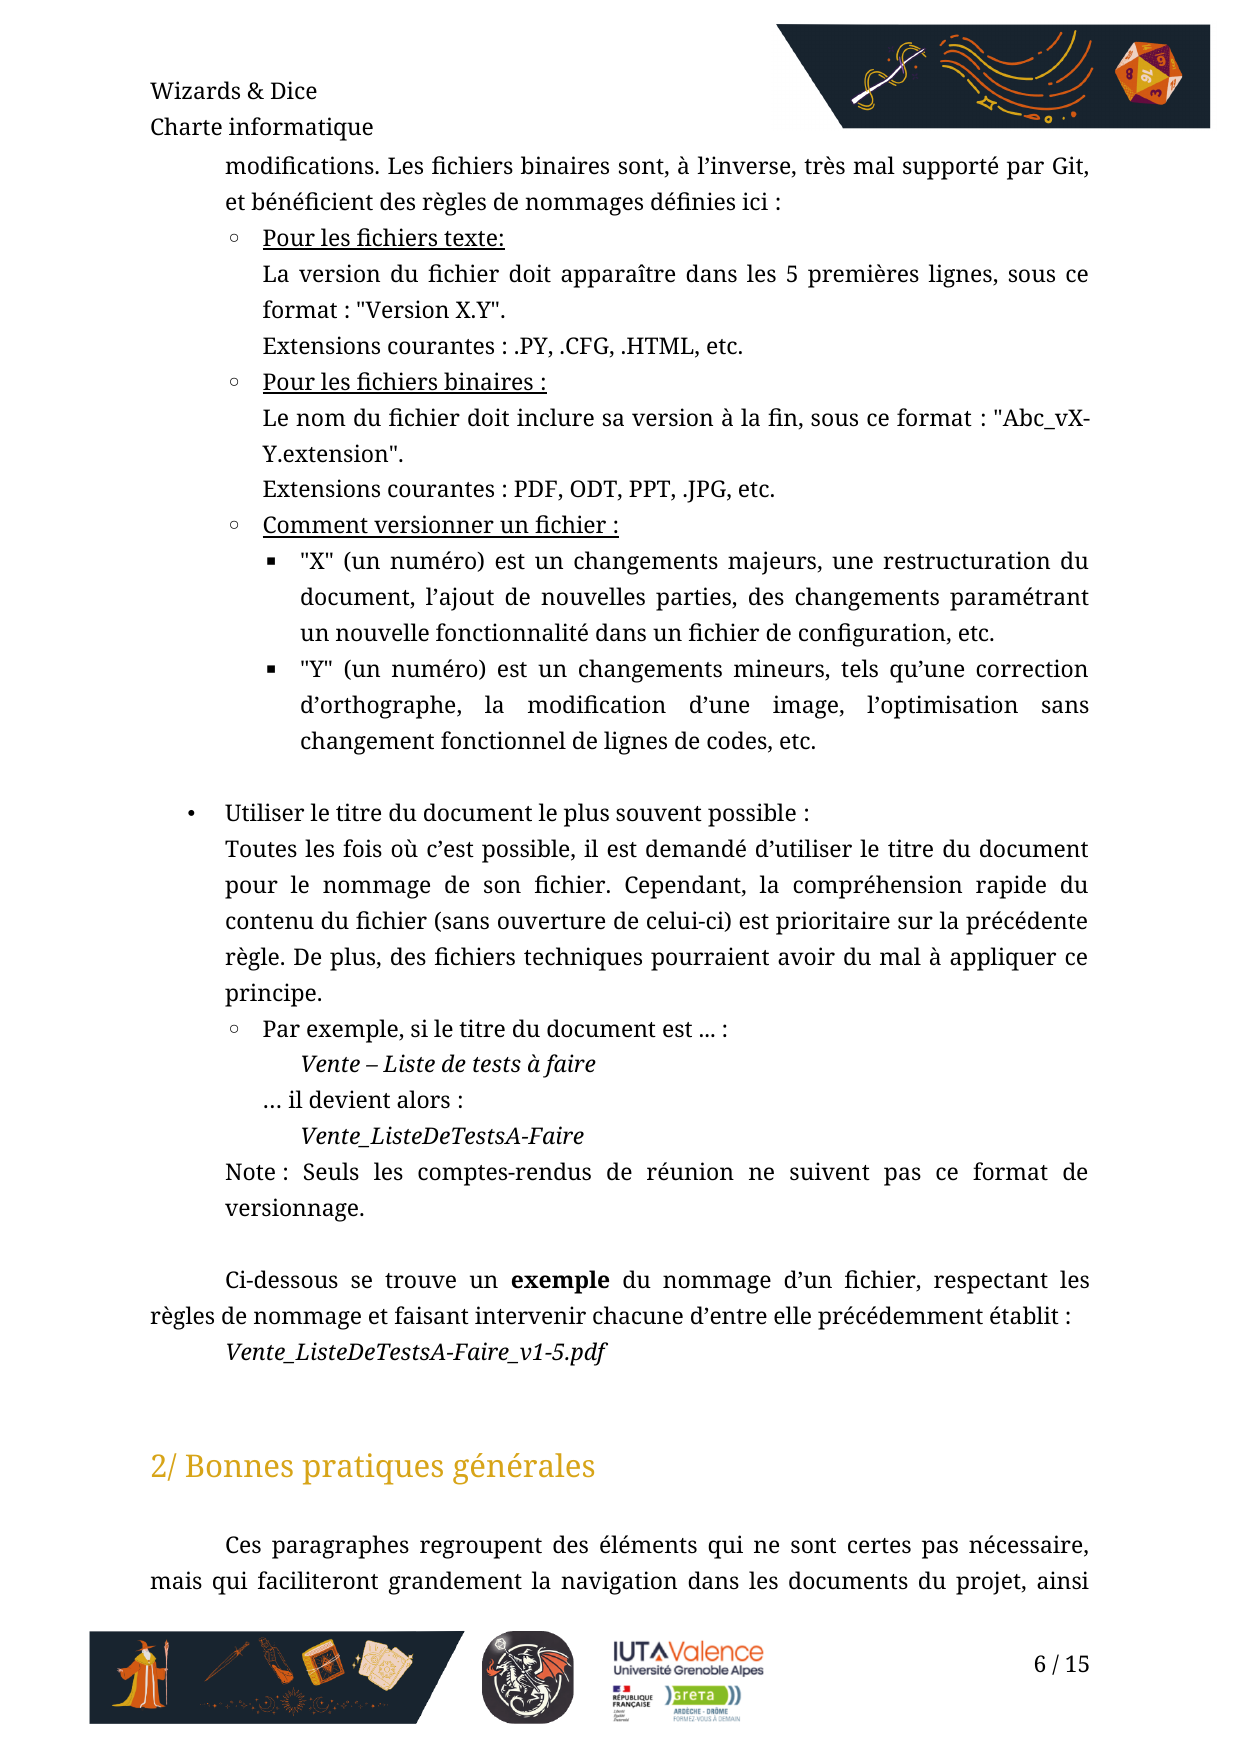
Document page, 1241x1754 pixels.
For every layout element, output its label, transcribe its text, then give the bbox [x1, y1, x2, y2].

list Note : Seuls les comptes-rendus de réunion ne suivent pas ce format de versionnage. [187, 1156, 1090, 1223]
list Le nom du fichier doit inclure sa version à la fin, sous ce format : "Abc_vX-Y.extension". [225, 402, 1090, 469]
list modifications. Les fichiers binaires sont, à l’inverse, très mal supporté par Git, et bénéficient des règles de nommages définies ici : [187, 150, 1090, 217]
list Vente_ListeDeTestsA-Faire [262, 1120, 1090, 1152]
list Extensions courantes : .PY, .CFG, .HTML, etc. [225, 330, 1090, 361]
list Toutes les fois où c’est possible, il est demandé d’utiliser le titre du document pour le nommage de son fichier. Cependant, la compréhension rapide du contenu du fichier (sans ouverture de celui-ci) est prioritaire sur la précédente règle. De plus, des fichiers techniques pourraient avoir du mal à appliquer ce principe. [187, 833, 1090, 1008]
list Utiliser le titre du document le plus souvent possible : [187, 797, 1090, 828]
list La version du fichier doit apparaître dans les 5 premières lignes, sous ce format : "Version X.Y". [225, 258, 1090, 325]
subtitle Bonnes pratiques générales [150, 1444, 1090, 1486]
list Extensions courantes : PDF, ODT, PPT, .JPG, etc. [225, 473, 1090, 505]
text Ces paragraphes regroupent des éléments qui ne sont certes pas nécessaire, mais qui faciliteront grandement la navigation dans les documents du projet, ainsi [150, 1529, 1090, 1596]
text Vente_ListeDeTestsA-Faire_v1-5.pdf [225, 1336, 1090, 1367]
list Par exemple, si le titre du document est ... : [225, 1012, 1090, 1044]
text Ci-dessous se trouve un exemple du nommage d’un fichier, respectant les règles de nommage et faisant intervenir chacune d’entre elle précédemment établit : [150, 1264, 1090, 1331]
list "Y" (un numéro) est un changements mineurs, tels qu’une correction d’orthographe, la modification d’une image, l’optimisation sans changement fonctionnel de lignes de codes, etc. [262, 653, 1090, 756]
picture [81, 1620, 788, 1733]
picture [771, 21, 1218, 131]
list Pour les fichiers binaires : [225, 366, 1090, 397]
list "X" (un numéro) est un changements majeurs, une restructuration du document, l’ajout de nouvelles parties, des changements paramétrant un nouvelle fonctionnalité dans un fichier de configuration, etc. [262, 545, 1090, 648]
list Pour les fichiers texte: [225, 222, 1090, 253]
list Vente – Liste de tests à faire [262, 1048, 1090, 1080]
list … il devient alors : [225, 1084, 1090, 1116]
list Comment versionner un fichier : [225, 509, 1090, 541]
